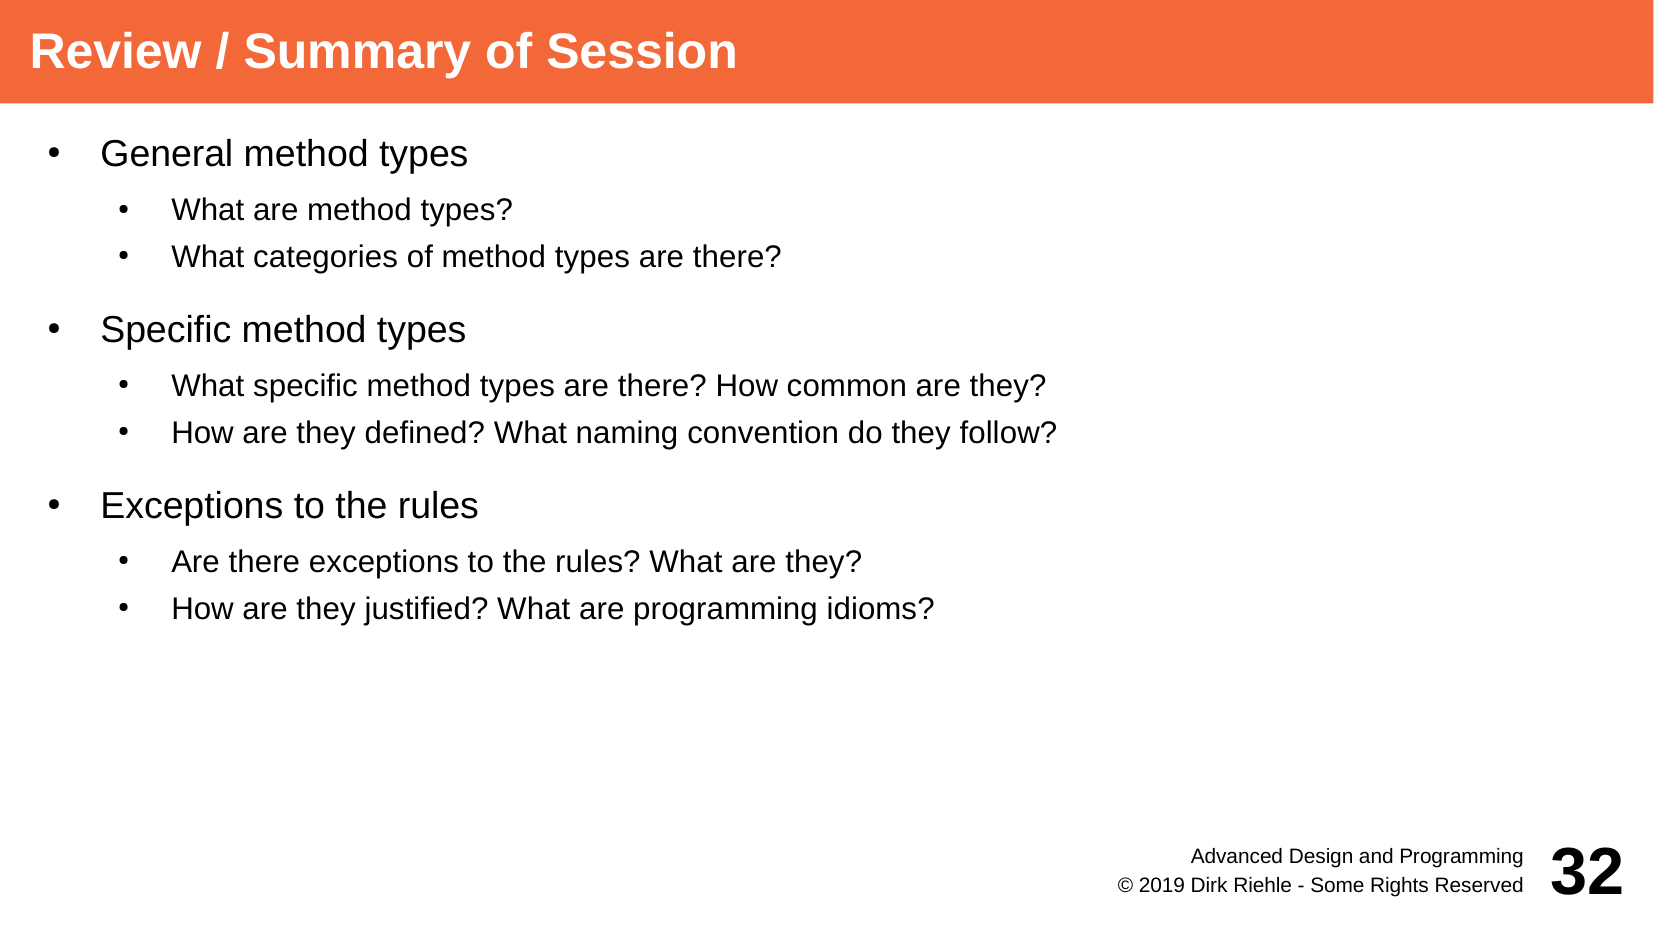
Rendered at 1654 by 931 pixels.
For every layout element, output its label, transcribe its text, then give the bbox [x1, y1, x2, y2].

title Review / Summary of Session [0, 0, 1654, 104]
list General method types What are method types? What categories of method types are there? Specific method types What specific method types are there? How common are they? How are they defined? What naming convention do they follow? Exceptions to the rules Are there exceptions to the rules? What are they? How are they justified? What are programming idioms? [29, 132, 1625, 813]
